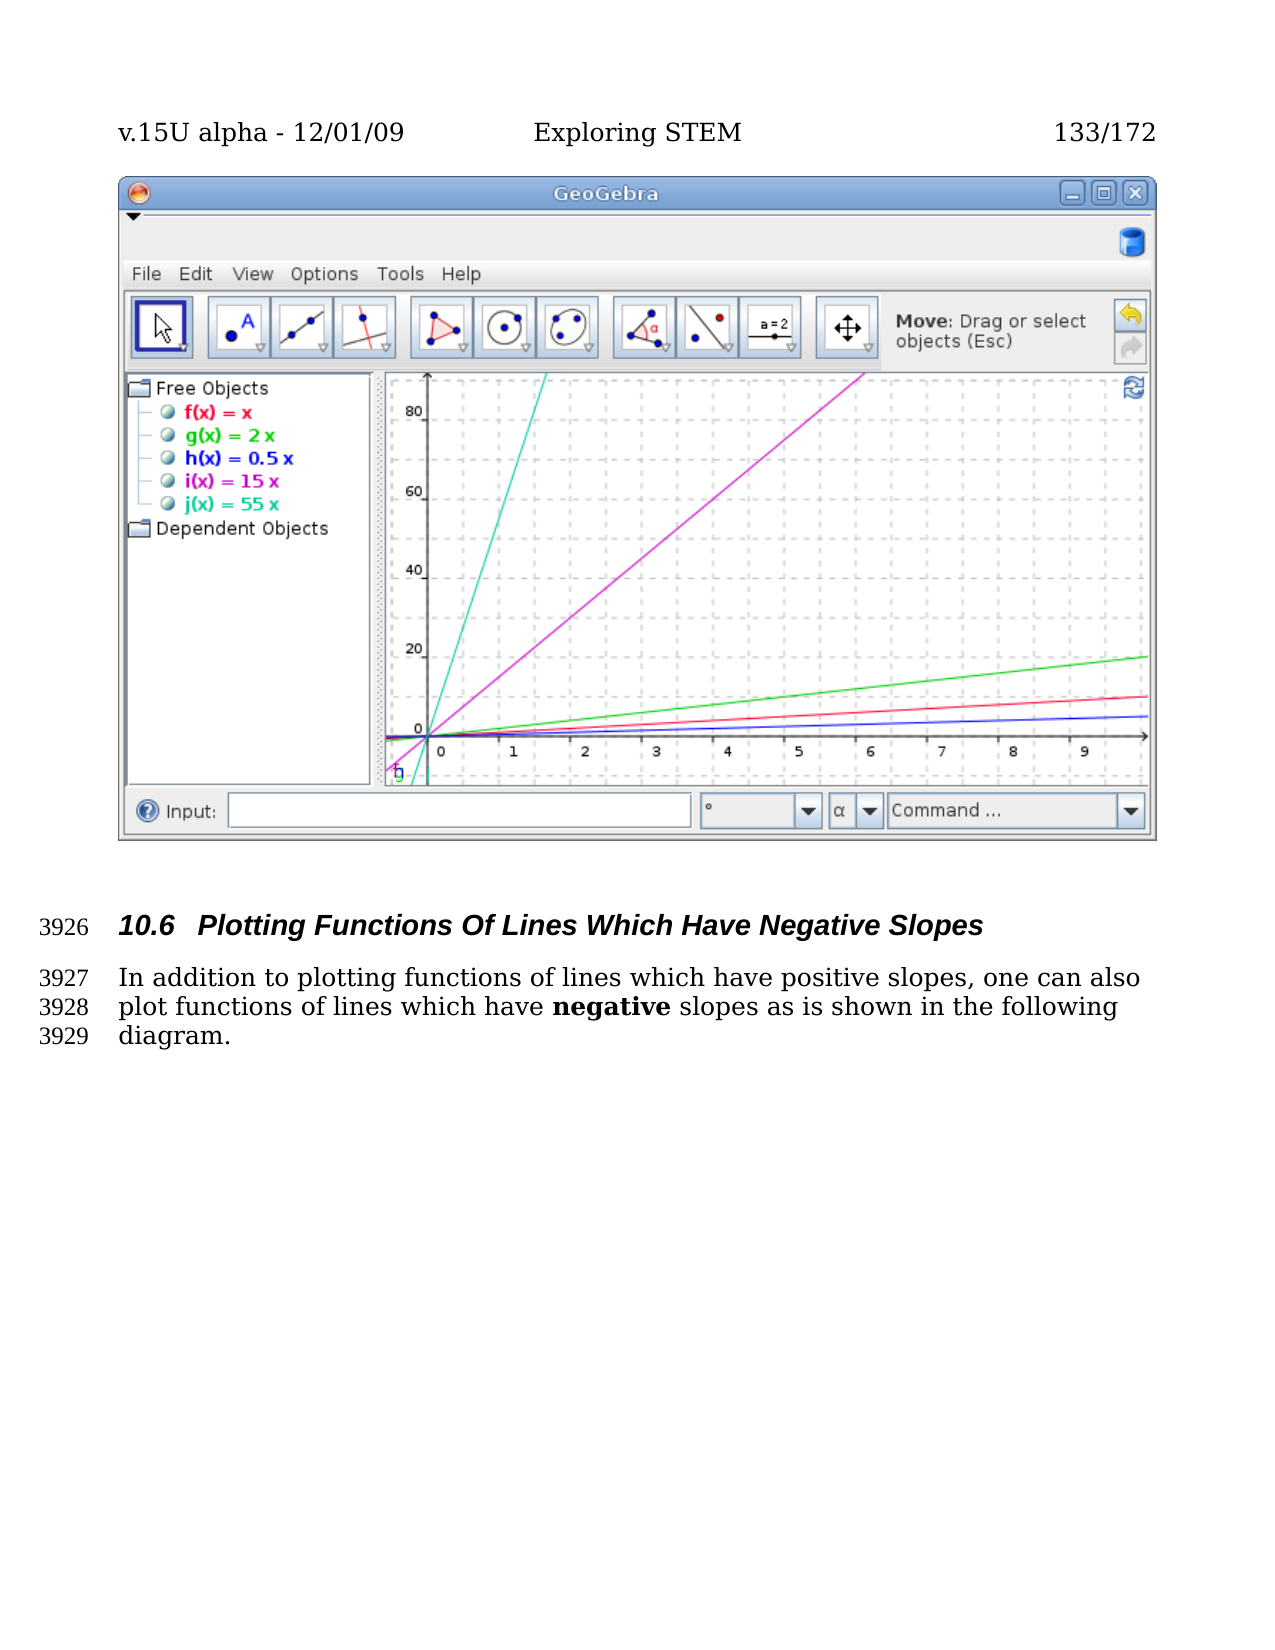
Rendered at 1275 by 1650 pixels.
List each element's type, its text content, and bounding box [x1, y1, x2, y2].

subtitle Plotting Functions Of Lines Which Have Negative Slopes [118, 908, 1157, 942]
text In addition to plotting functions of lines which have positive slopes, one can also plot functions of lines which have negative slopes as is shown in the following diagram. [118, 963, 1157, 1051]
picture [118, 176, 1157, 841]
